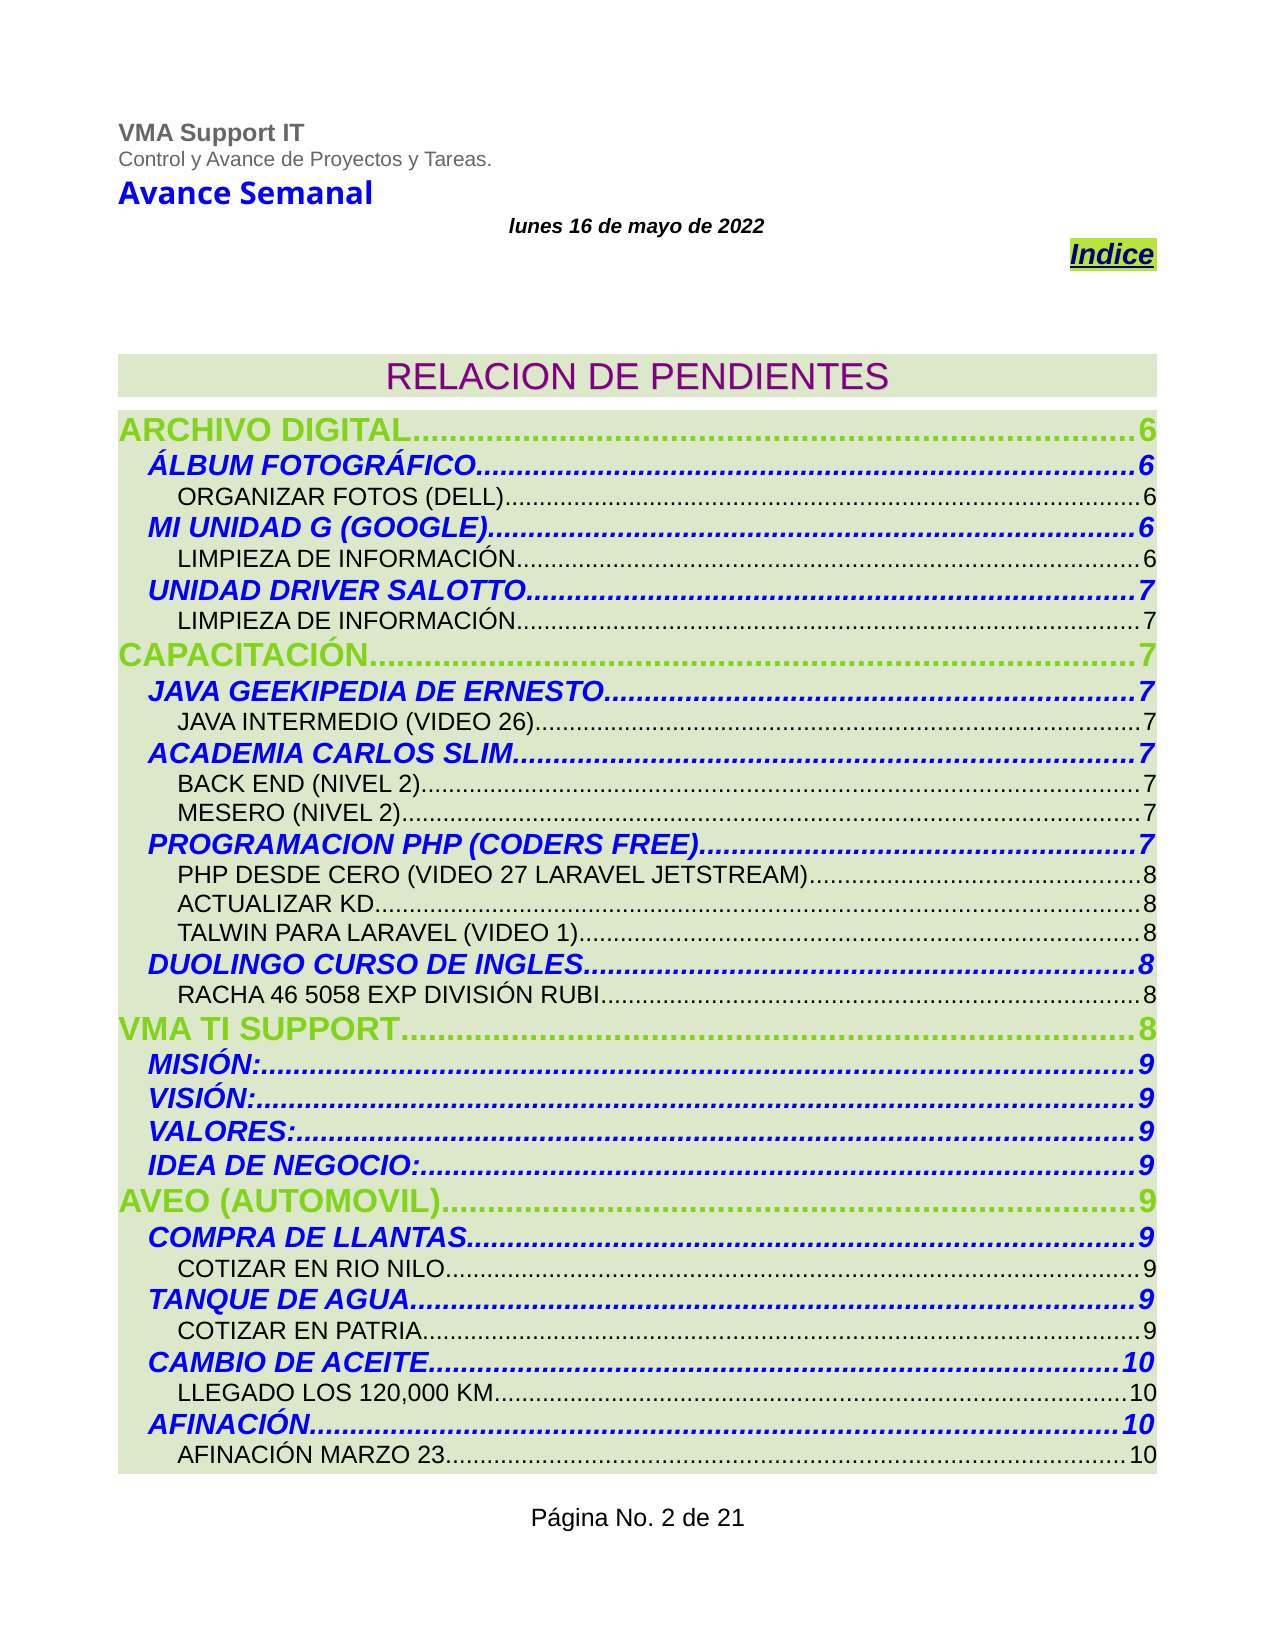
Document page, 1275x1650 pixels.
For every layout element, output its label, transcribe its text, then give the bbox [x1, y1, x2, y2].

text IDEA DE NEGOCIO: 9 [148, 1148, 1157, 1182]
text MESERO (NIVEL 2) 7 [177, 798, 1157, 827]
text TALWIN PARA LARAVEL (VIDEO 1) 8 [177, 918, 1157, 947]
text ÁLBUM FOTOGRÁFICO. 6 [148, 448, 1157, 482]
text JAVA INTERMEDIO (VIDEO 26) 7 [177, 707, 1157, 736]
text LIMPIEZA DE INFORMACIÓN 7 [177, 606, 1157, 635]
text vma TI SUPPORT 8 [118, 1009, 1157, 1047]
text VISIÓN: 9 [148, 1081, 1157, 1114]
text ARCHIVO DIGITAL 6 [118, 410, 1157, 448]
text AFINACIÓN 10 [148, 1407, 1157, 1440]
text AVEO (Automovil) 9 [118, 1182, 1157, 1220]
text JAVA GEEKIPEDIA DE ERNESTO 7 [148, 673, 1157, 707]
text MISIÓN: 9 [148, 1047, 1157, 1081]
text TANQUE DE AGUA 9 [148, 1282, 1157, 1316]
text PHP DESDE CERO (VIDEO 27 LARAVEL JETSTREAM) 8 [177, 860, 1157, 889]
text COTIZAR EN PATRIA 9 [177, 1316, 1157, 1344]
text VALORES: 9 [148, 1114, 1157, 1148]
text UNIDAD DRIVER SALOTTO 7 [148, 573, 1157, 606]
text BACK END (NIVEL 2) 7 [177, 769, 1157, 798]
text Actualizar KD. 8 [177, 889, 1157, 918]
text COTIZAR EN RIO NILO 9 [177, 1253, 1157, 1282]
subtitle RELACION DE PENDIENTES [118, 354, 1157, 397]
text RACHA 46 5058 EXP DIVISIÓN RUBI 8 [177, 980, 1157, 1009]
text PROGRAMACION PHP (CODERS FREE) 7 [148, 827, 1157, 860]
text MI UNIDAD G (GOOGLE) 6 [148, 511, 1157, 544]
text LIMPIEZA DE INFORMACIÓN 6 [177, 544, 1157, 573]
text ORGANIZAR FOTOS (DELL) 6 [177, 482, 1157, 511]
text LLEGADO LOS 120,000 KM 10 [177, 1378, 1157, 1407]
text AFINACIÓN MARZO 23 10 [177, 1440, 1157, 1469]
text CAMBIO DE ACEITE 10 [148, 1344, 1157, 1378]
text COMPRA DE LLANTAS 9 [148, 1220, 1157, 1253]
text CAPACITACIÓN 7 [118, 635, 1157, 673]
text DUOLINGO CURSO DE INGLES 8 [148, 947, 1157, 980]
text ACADEMIA CARLOS SLIM 7 [148, 736, 1157, 769]
